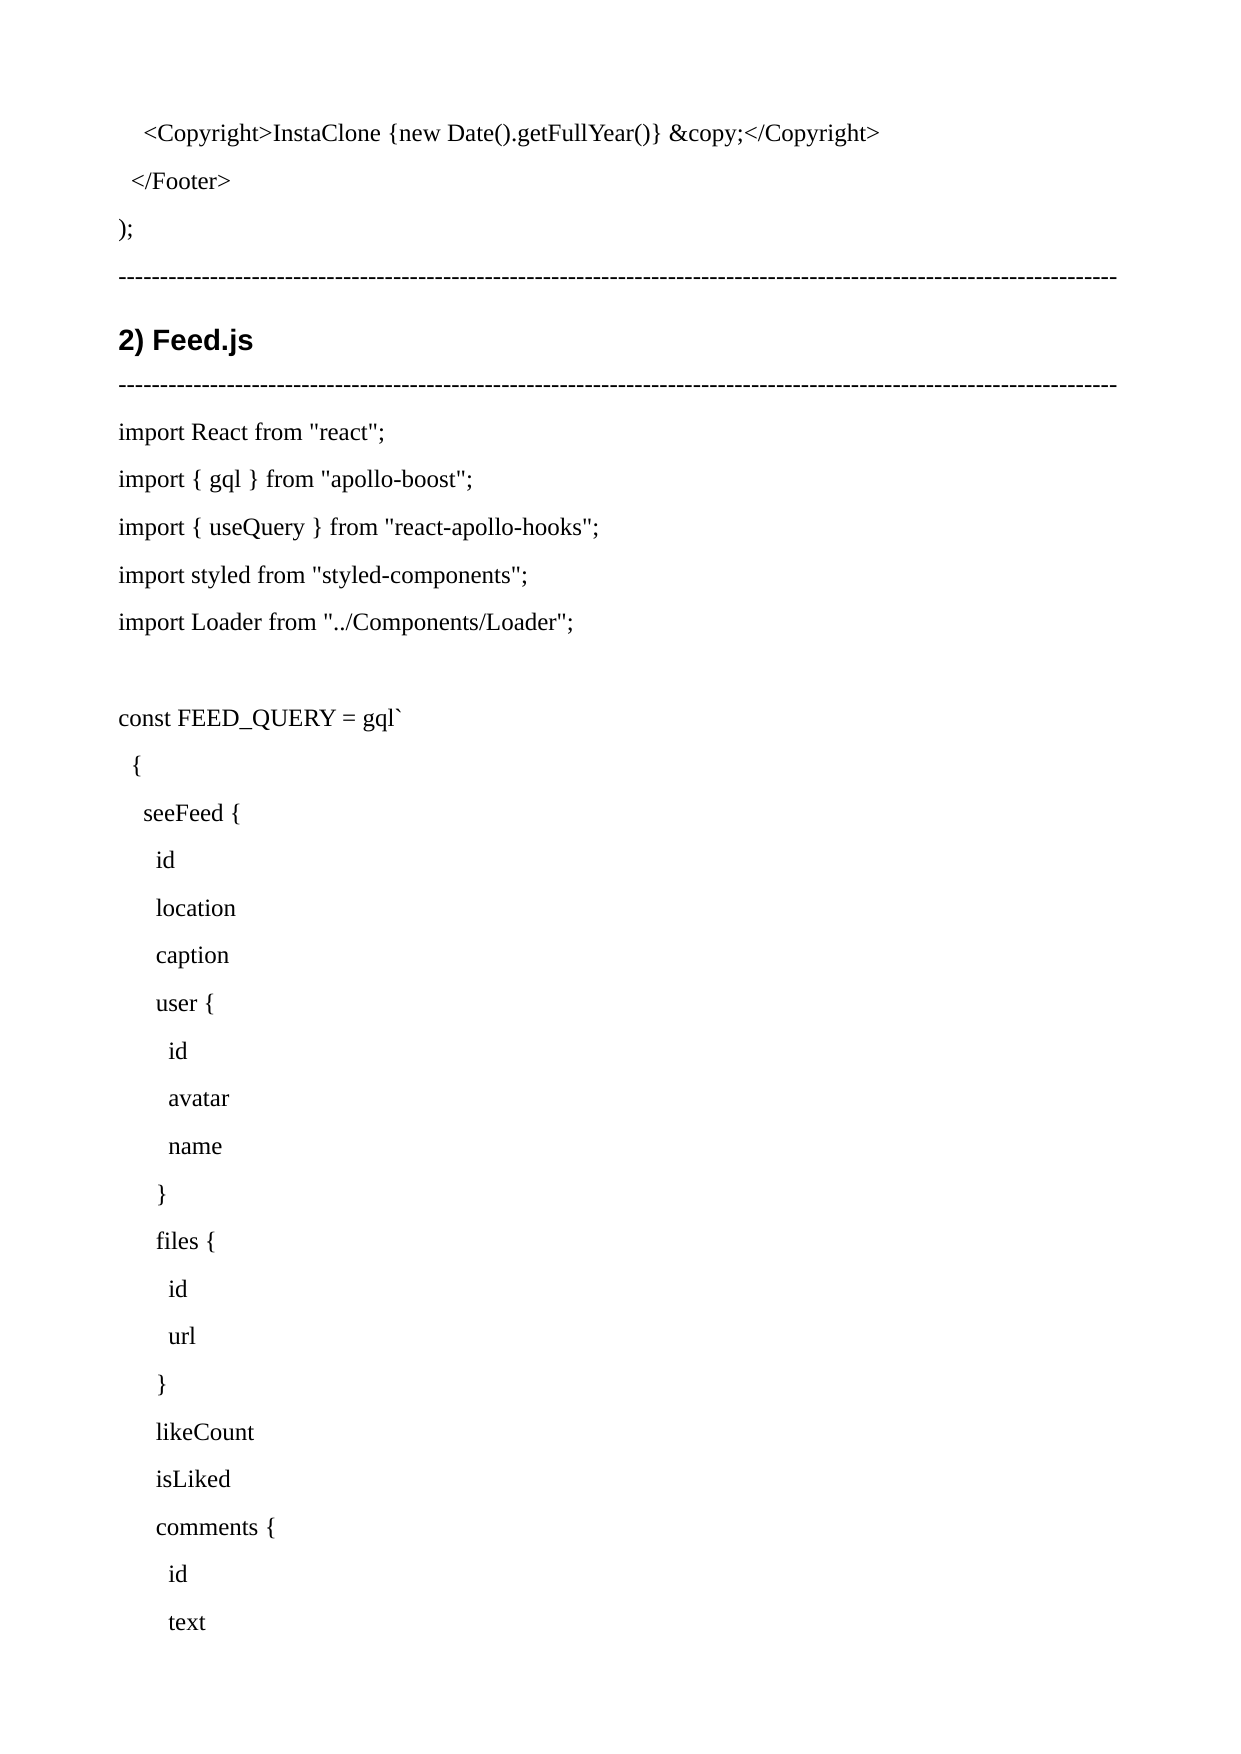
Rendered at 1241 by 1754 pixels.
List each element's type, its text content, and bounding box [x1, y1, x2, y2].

text const FEED_QUERY = gql` [118, 703, 1122, 731]
text } [118, 1369, 1122, 1398]
text </Footer> [118, 166, 1122, 194]
text <Copyright>InstaClone {new Date().getFullYear()} &copy;</Copyright> [118, 118, 1122, 147]
text comments { [118, 1512, 1122, 1541]
text ------------------------------------------------------------------------------------------------------------------------ [118, 261, 1122, 290]
text { [118, 750, 1122, 779]
text text [118, 1607, 1122, 1636]
text url [118, 1321, 1122, 1350]
text seeFeed { [118, 798, 1122, 827]
text caption [118, 941, 1122, 969]
text import { useQuery } from "react-apollo-hooks"; [118, 512, 1122, 541]
text } [118, 1179, 1122, 1207]
text import { gql } from "apollo-boost"; [118, 464, 1122, 493]
text import styled from "styled-components"; [118, 560, 1122, 588]
text likeCount [118, 1417, 1122, 1445]
text name [118, 1131, 1122, 1160]
subtitle 2) Feed.js [118, 323, 1122, 357]
text location [118, 893, 1122, 922]
text import Loader from "../Components/Loader"; [118, 607, 1122, 636]
text id [118, 845, 1122, 874]
text import React from "react"; [118, 417, 1122, 446]
text user { [118, 988, 1122, 1017]
text id [118, 1274, 1122, 1303]
text ); [118, 213, 1122, 242]
text avatar [118, 1083, 1122, 1112]
text files { [118, 1226, 1122, 1255]
text id [118, 1036, 1122, 1064]
text isLiked [118, 1464, 1122, 1493]
text ------------------------------------------------------------------------------------------------------------------------ [118, 369, 1122, 398]
text id [118, 1559, 1122, 1588]
